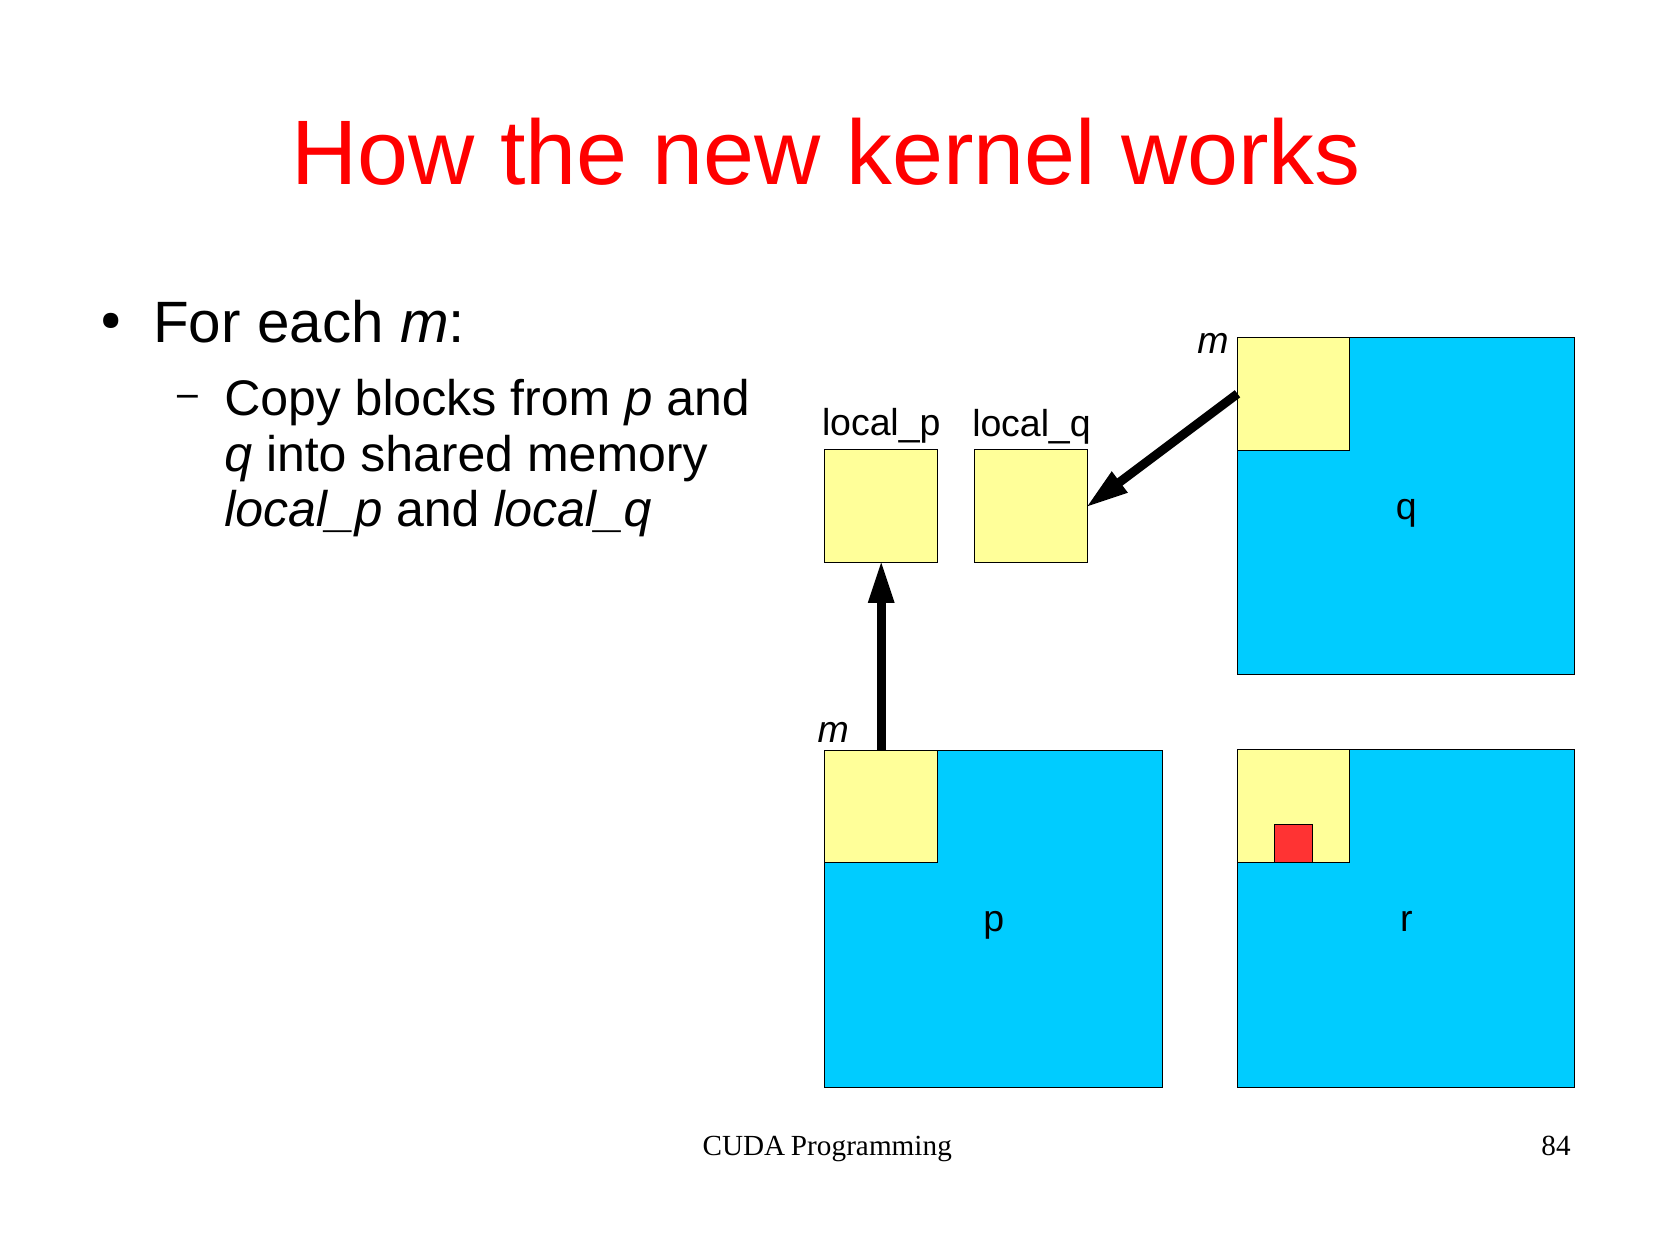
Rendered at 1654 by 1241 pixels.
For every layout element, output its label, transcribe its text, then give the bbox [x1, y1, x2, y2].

text_box q [1237, 337, 1575, 675]
text_box local_p [807, 394, 956, 452]
text_box m [1182, 312, 1244, 370]
title How the new kernel works [82, 49, 1571, 257]
list For each m: Copy blocks from p and q into shared memory local_p and local_q [82, 290, 788, 1109]
text_box [1237, 337, 1350, 451]
text_box local_q [957, 394, 1106, 452]
text_box [824, 750, 938, 863]
text_box [1237, 749, 1350, 863]
text_box r [1237, 749, 1575, 1088]
text_box m [802, 700, 864, 758]
text_box p [824, 750, 1163, 1088]
text_box [974, 452, 1088, 563]
text_box [824, 452, 938, 563]
